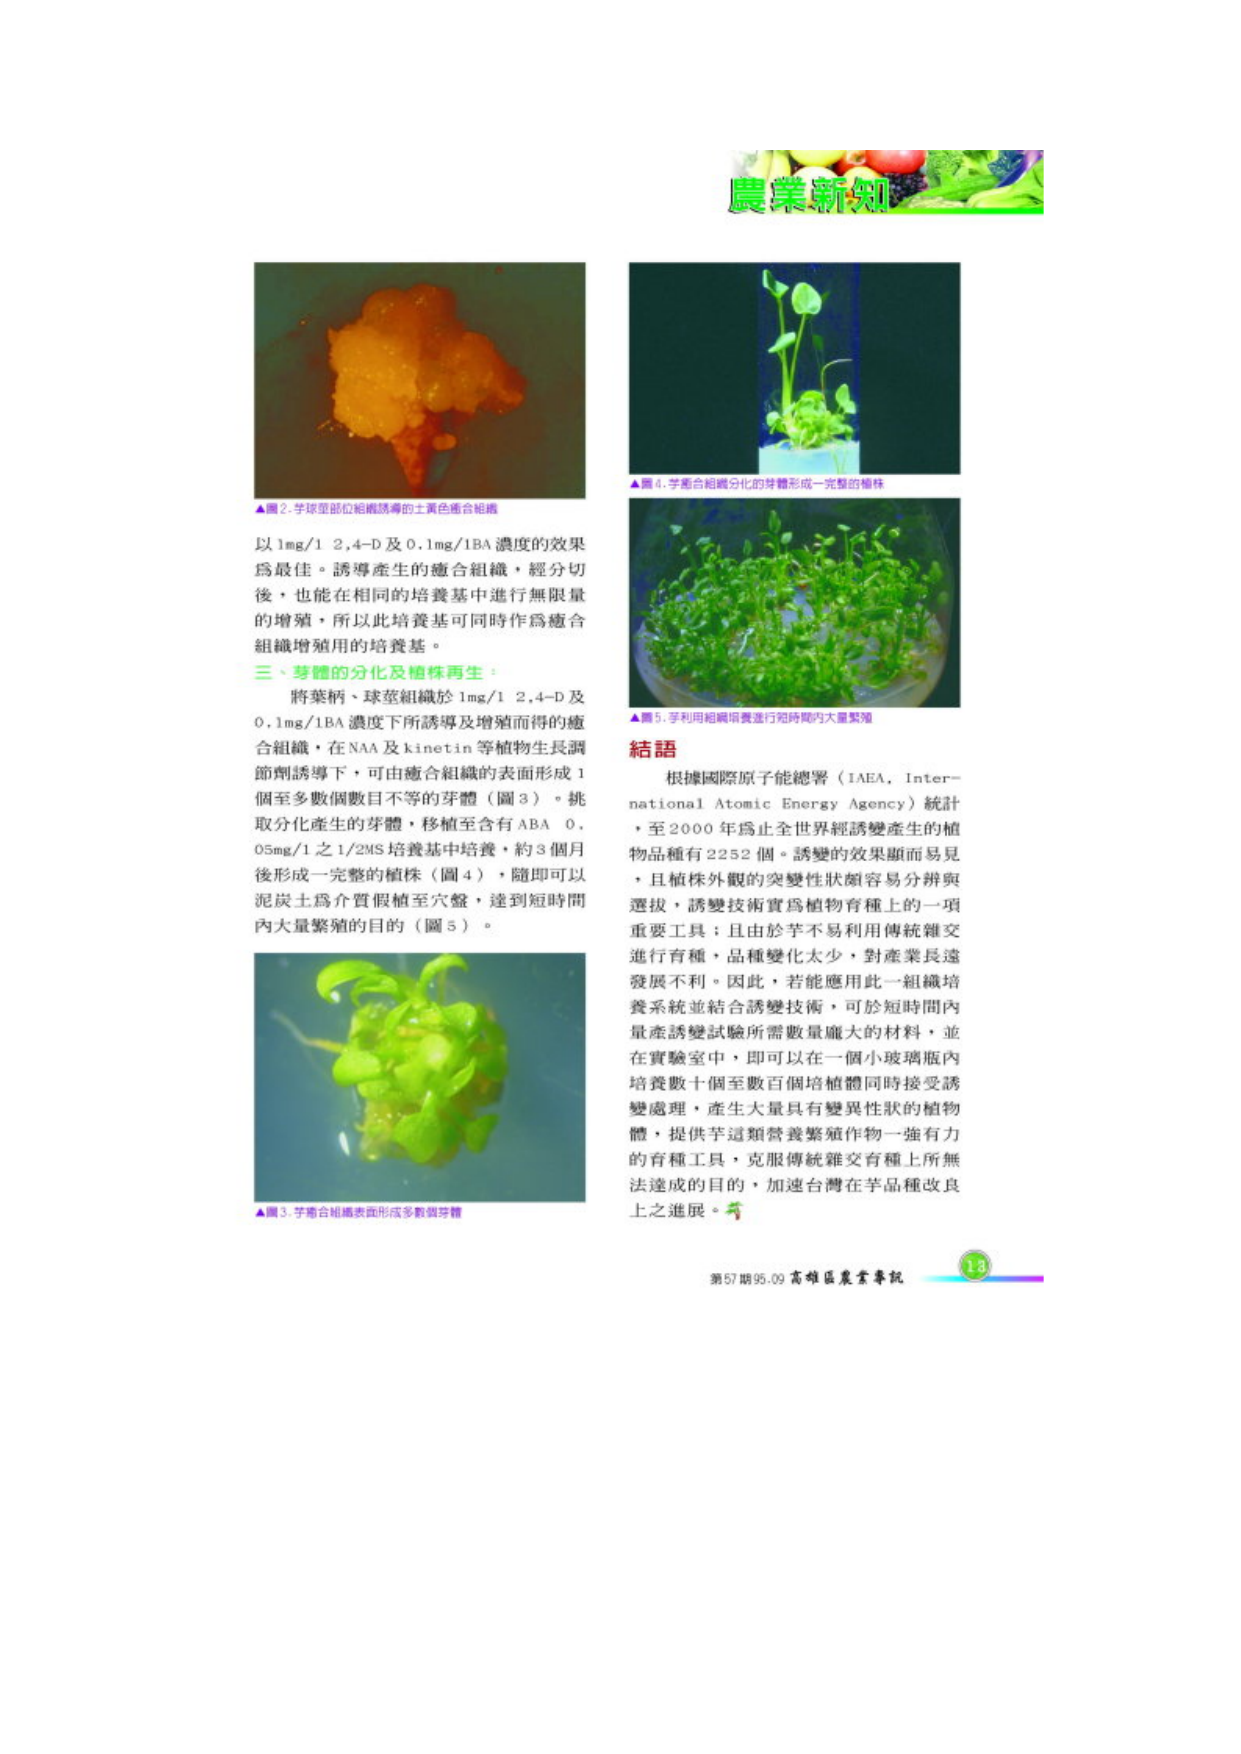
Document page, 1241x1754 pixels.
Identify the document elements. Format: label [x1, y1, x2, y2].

picture [187, 150, 1044, 1322]
